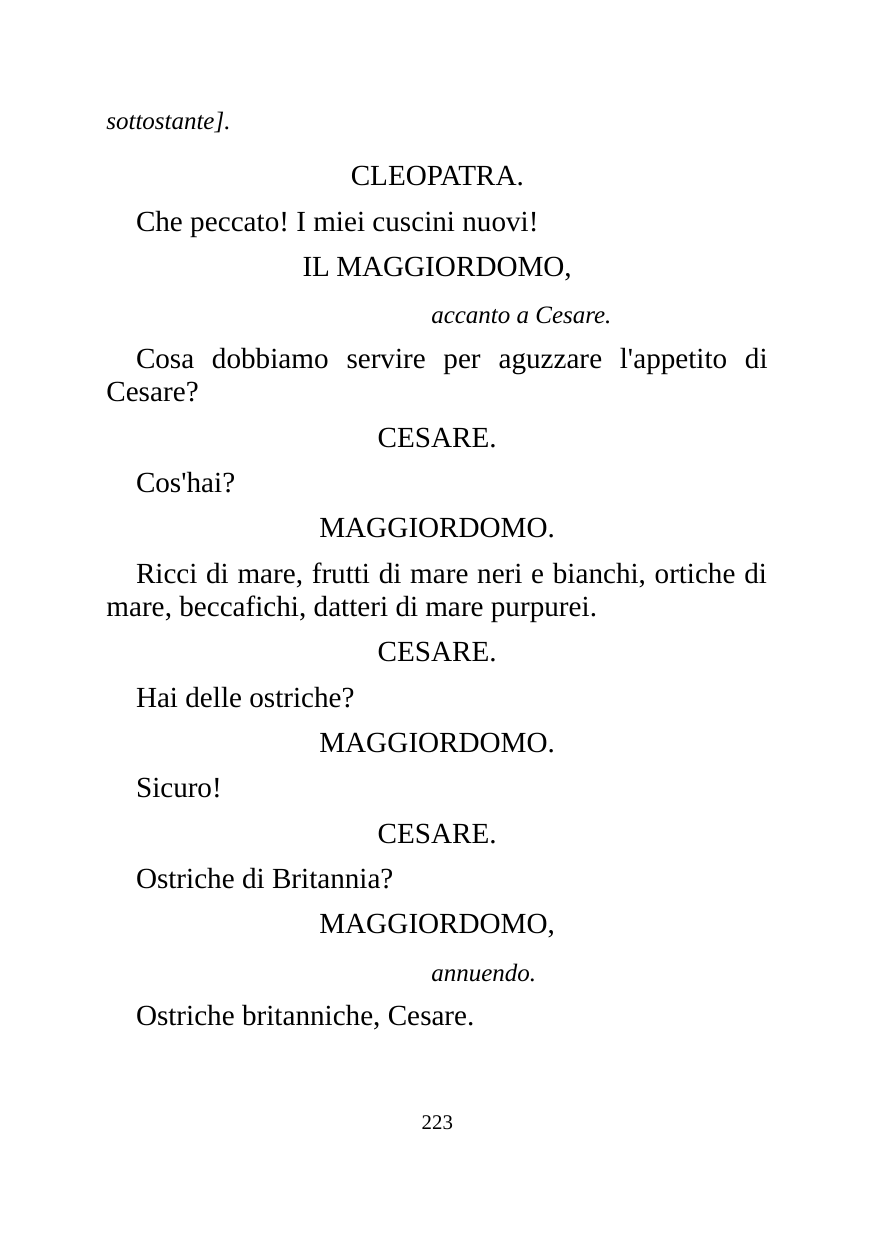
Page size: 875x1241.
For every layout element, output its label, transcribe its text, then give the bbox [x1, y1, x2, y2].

text Ricci di mare, frutti di mare neri e bianchi, ortiche di mare, beccafichi, datteri di mare purpurei. [106, 556, 768, 623]
text sottostante]. [106, 106, 768, 135]
text Che peccato! I miei cuscini nuovi! [106, 204, 768, 237]
text Cosa dobbiamo servire per aguzzare l'appetito di Cesare? [106, 341, 768, 408]
text Sicuro! [106, 771, 768, 804]
text IL MAGGIORDOMO, [106, 249, 768, 283]
text MAGGIORDOMO, [106, 906, 768, 940]
text MAGGIORDOMO. [106, 510, 768, 544]
text annuendo. [431, 958, 768, 986]
text CLEOPATRA. [106, 158, 768, 192]
text CESARE. [106, 420, 768, 453]
text MAGGIORDOMO. [106, 725, 768, 759]
text CESARE. [106, 634, 768, 668]
text Hai delle ostriche? [106, 680, 768, 713]
text Cos'hai? [106, 465, 768, 499]
text accanto a Cesare. [431, 300, 768, 329]
text CESARE. [106, 816, 768, 849]
text Ostriche britanniche, Cesare. [106, 998, 768, 1032]
text Ostriche di Britannia? [106, 861, 768, 895]
